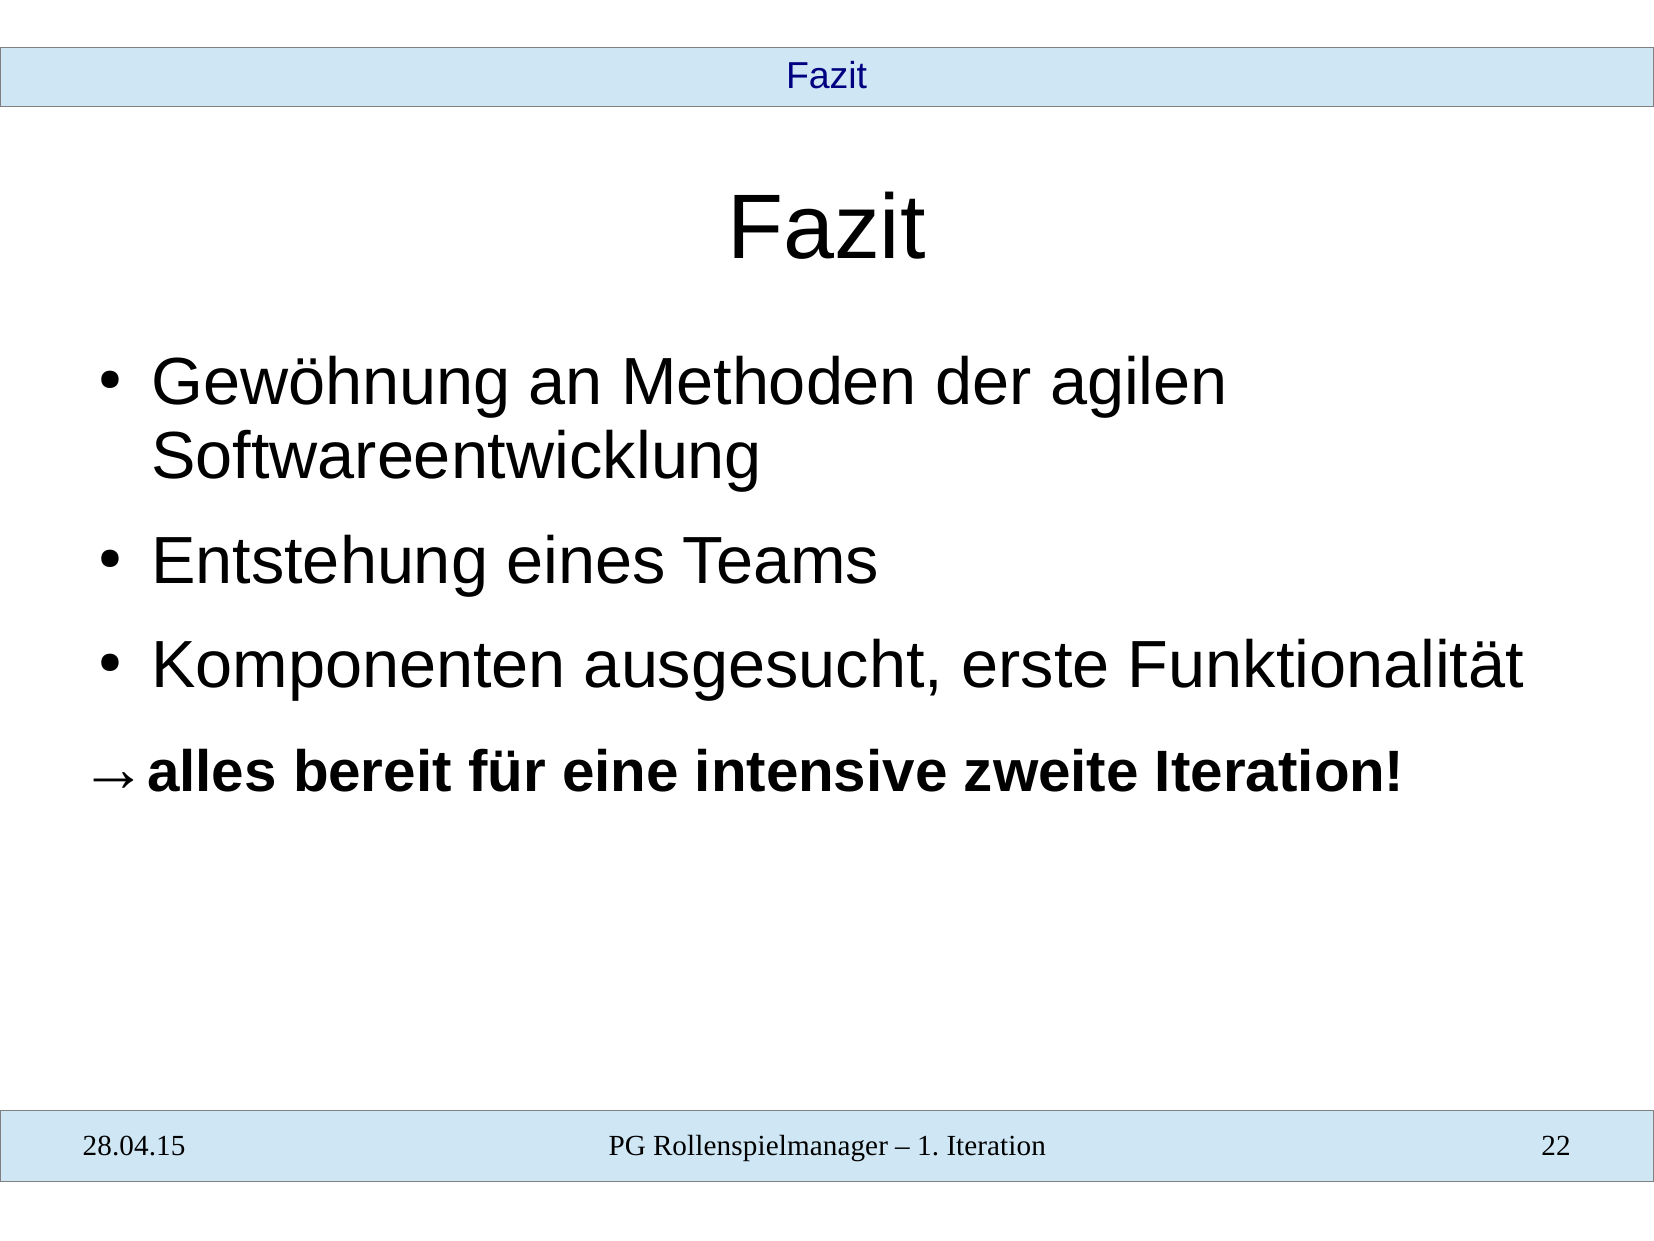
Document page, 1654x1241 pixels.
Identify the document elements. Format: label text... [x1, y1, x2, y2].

text_box Fazit [0, 47, 1654, 105]
title Fazit [82, 123, 1571, 331]
list Gewöhnung an Methoden der agilen Softwareentwicklung Entstehung eines Teams Komponenten ausgesucht, erste Funktionalität →alles bereit für eine intensive zweite Iteration! [80, 343, 1536, 1063]
